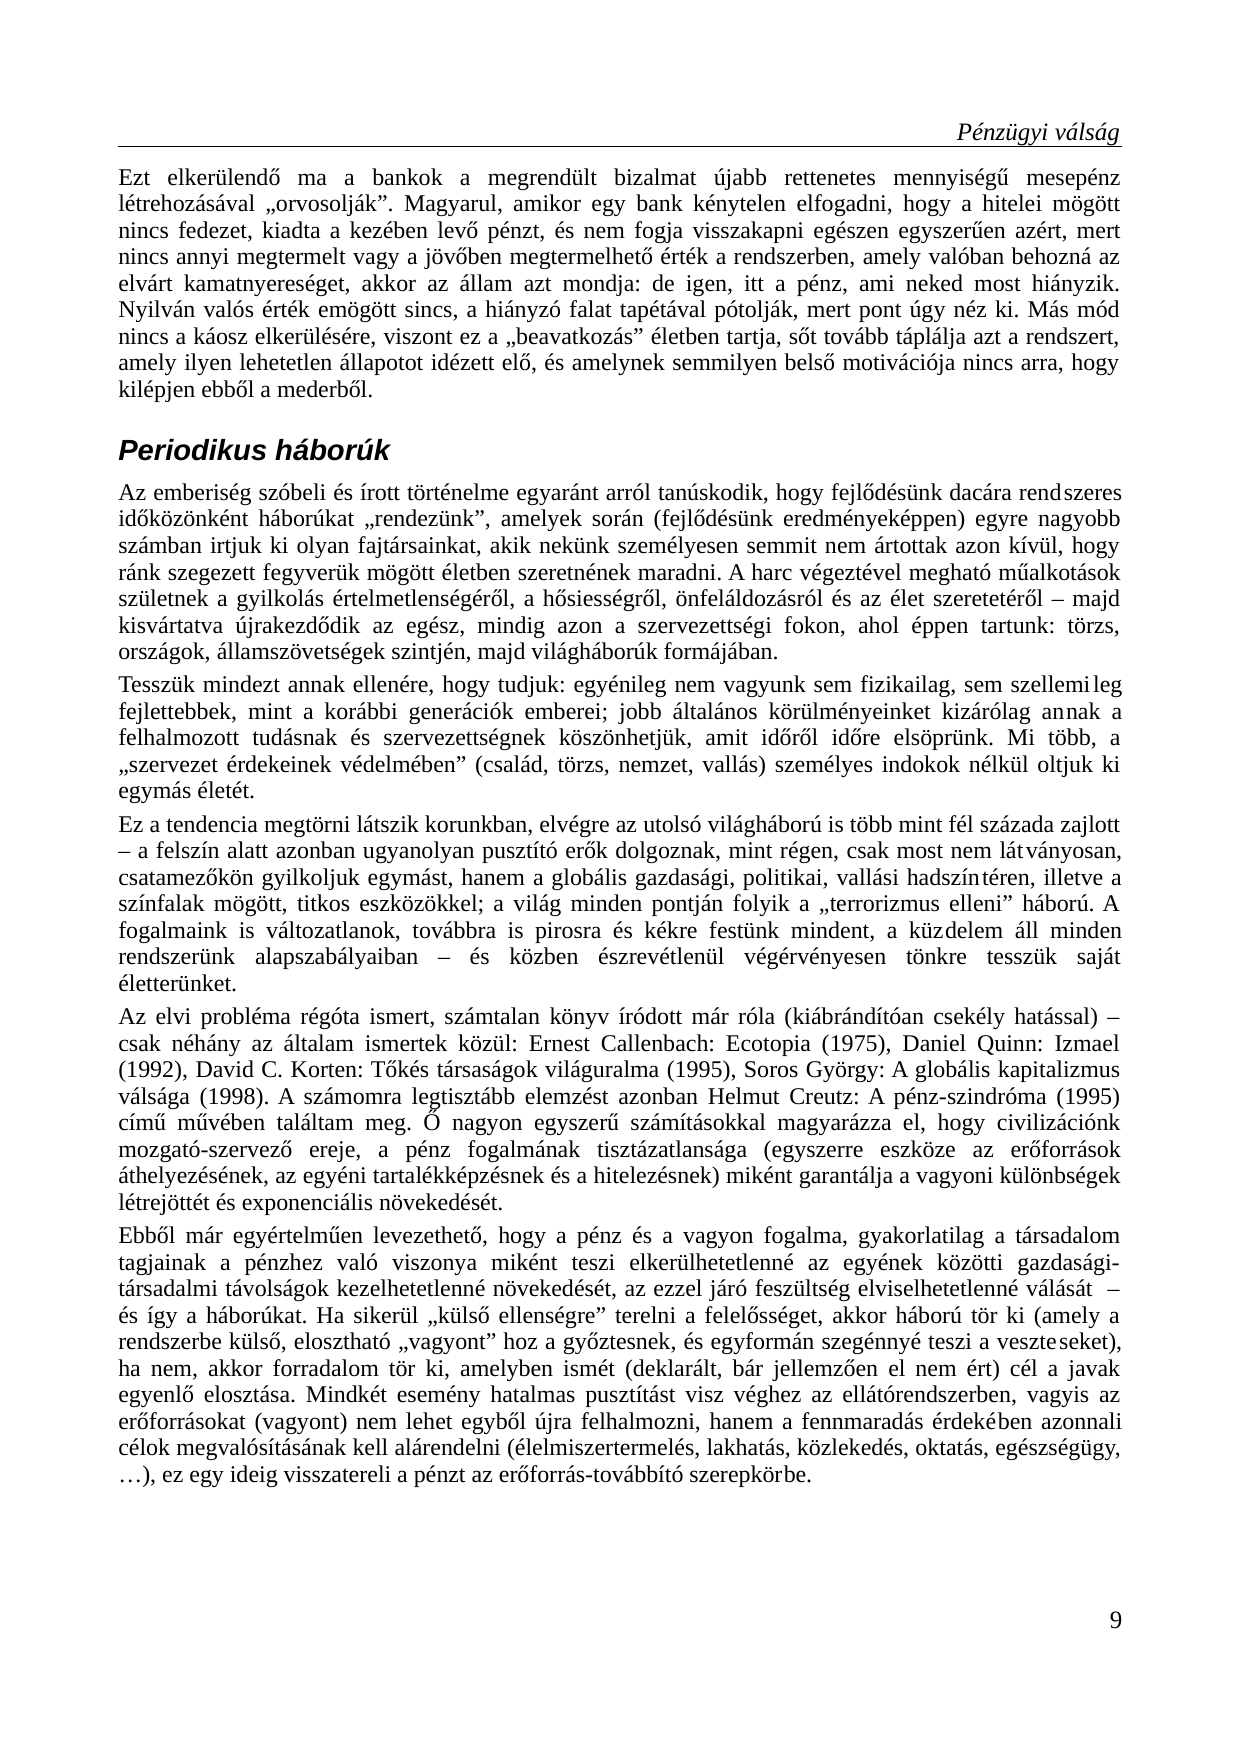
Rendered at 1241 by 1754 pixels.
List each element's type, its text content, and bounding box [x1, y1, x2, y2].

text Ezt elkerülendő ma a bankok a megrendült bizalmat újabb rettenetes mennyiségű mesepénz létrehozásával „orvosolják”. Magyarul, amikor egy bank kénytelen elfogadni, hogy a hitelei mögött nincs fedezet, kiadta a kezében levő pénzt, és nem fogja visszakapni egészen egyszerűen azért, mert nincs annyi megtermelt vagy a jövőben megtermelhető érték a rendszerben, amely valóban behozná az elvárt kamatnyereséget, akkor az állam azt mondja: de igen, itt a pénz, ami neked most hiányzik. Nyilván valós érték emögött sincs, a hiányzó falat tapétával pótolják, mert pont úgy néz ki. Más mód nincs a káosz elkerülésére, viszont ez a „beavatkozás” életben tartja, sőt tovább táplálja azt a rendszert, amely ilyen lehetetlen állapotot idézett elő, és amelynek semmilyen belső motivációja nincs arra, hogy kilépjen ebből a mederből. [118, 164, 1122, 403]
subtitle Periodikus háborúk [118, 434, 1122, 467]
text Tesszük mindezt annak ellenére, hogy tudjuk: egyénileg nem vagyunk sem fizikailag, sem szellemi­leg fejlettebbek, mint a korábbi generációk emberei; jobb általános körülményeinket kizárólag an­nak a felhalmozott tudásnak és szervezettségnek köszönhetjük, amit időről időre elsöprünk. Mi több, a „szervezet érdekeinek védelmében” (család, törzs, nemzet, vallás) személyes indokok nélkül oltjuk ki egymás életét. [118, 671, 1122, 804]
text Az emberiség szóbeli és írott történelme egyaránt arról tanúskodik, hogy fejlődésünk dacára rend­szeres időközönként háborúkat „rendezünk”, amelyek során (fejlődésünk eredményeképpen) egyre nagyobb számban irtjuk ki olyan fajtársainkat, akik nekünk személyesen semmit nem ártottak azon kívül, hogy ránk szegezett fegyverük mögött életben szeretnének maradni. A harc végeztével megható műalkotások születnek a gyilkolás értelmetlenségéről, a hősiességről, önfeláldozásról és az élet szeretetéről – majd kisvártatva újrakezdődik az egész, mindig azon a szervezettségi fokon, ahol éppen tartunk: törzs, országok, államszövetségek szintjén, majd világháborúk formájában. [118, 479, 1122, 665]
text Ebből már egyértelműen levezethető, hogy a pénz és a vagyon fogalma, gyakorlatilag a társadalom tagjainak a pénzhez való viszonya miként teszi elkerülhetetlenné az egyének közötti gazdasági-társadalmi távolságok kezelhetetlenné növekedését, az ezzel járó feszültség elviselhetetlenné válását – és így a háborúkat. Ha sikerül „külső ellenségre” terelni a felelősséget, akkor háború tör ki (amely a rendszerbe külső, elosztható „vagyont” hoz a győztesnek, és egyformán szegénnyé teszi a veszte­seket), ha nem, akkor forradalom tör ki, amelyben ismét (deklarált, bár jellemzően el nem ért) cél a javak egyenlő elosztása. Mindkét esemény hatalmas pusztítást visz véghez az ellátórendszerben, vagyis az erőforrásokat (vagyont) nem lehet egyből újra felhalmozni, hanem a fennmaradás érdeké­ben azonnali célok megvalósításának kell alárendelni (élelmiszertermelés, lakhatás, közlekedés, oktatás, egészségügy, …), ez egy ideig visszatereli a pénzt az erőforrás-továbbító szerepkör­be. [118, 1222, 1122, 1488]
text Az elvi probléma régóta ismert, számtalan könyv íródott már róla (kiábrándítóan csekély hatással) – csak néhány az általam ismertek közül: Ernest Callenbach: Ecotopia (1975), Daniel Quinn: Izmael (1992), David C. Korten: Tőkés társaságok világuralma (1995), Soros György: A globális kapitalizmus válsága (1998). A számomra legtisztább elemzést azonban Helmut Creutz: A pénz-szindróma (1995) című művében találtam meg. Ő nagyon egyszerű számításokkal magyarázza el, hogy civilizációnk mozgató-szervező ereje, a pénz fogalmának tisztázatlansága (egyszerre eszköze az erőforrások áthelyezésének, az egyéni tartalékképzésnek és a hitelezésnek) miként garantálja a vagyoni különbségek létrejöttét és exponenciális növekedését. [118, 1003, 1122, 1216]
text Ez a tendencia megtörni látszik korunkban, elvégre az utolsó világháború is több mint fél százada zajlott – a felszín alatt azonban ugyanolyan pusztító erők dolgoznak, mint régen, csak most nem lát­ványosan, csatamezőkön gyilkoljuk egymást, hanem a globális gazdasági, politikai, vallási hadszín­téren, illetve a színfalak mögött, titkos eszközökkel; a világ minden pontján folyik a „terrorizmus elleni” háború. A fogalmaink is változatlanok, továbbra is pirosra és kékre festünk mindent, a küz­delem áll minden rendszerünk alapszabályaiban – és közben észrevétlenül végérvényesen tönkre tesszük saját életterünket. [118, 811, 1122, 997]
